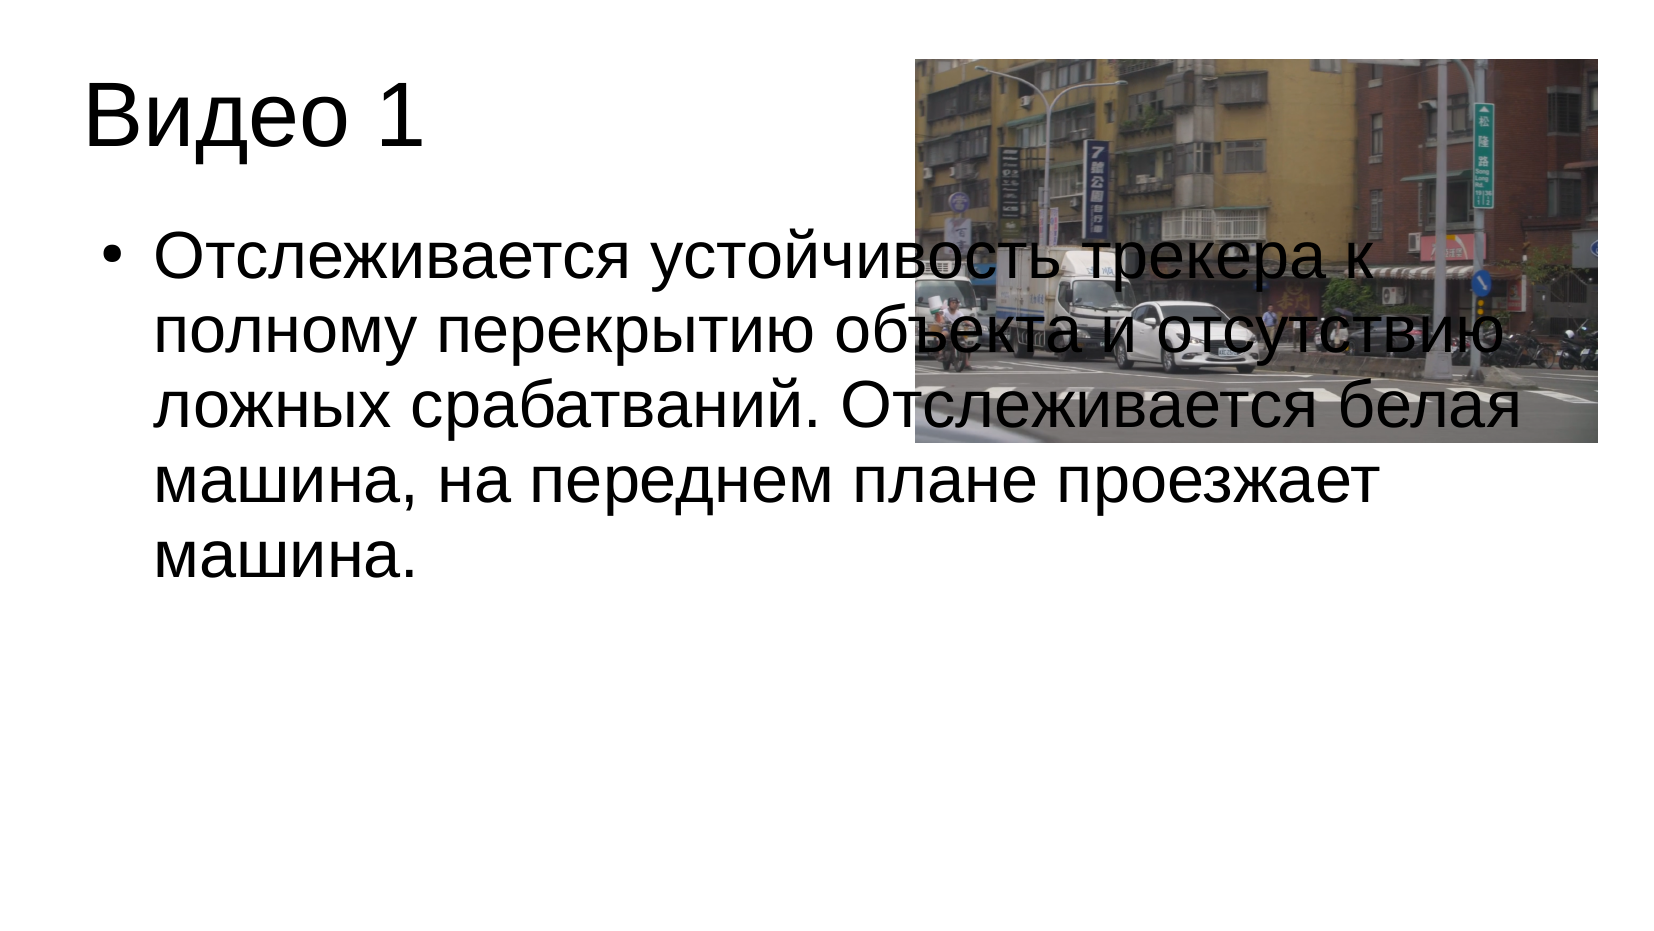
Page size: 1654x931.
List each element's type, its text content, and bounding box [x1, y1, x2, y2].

list Отслеживается устойчивость трекера к полному перекрытию объекта и отсутствию ложных срабатваний. Отслеживается белая машина, на переднем плане проезжает машина. [82, 217, 1571, 758]
title Видео 1 [82, 37, 1571, 193]
picture [915, 59, 1598, 443]
